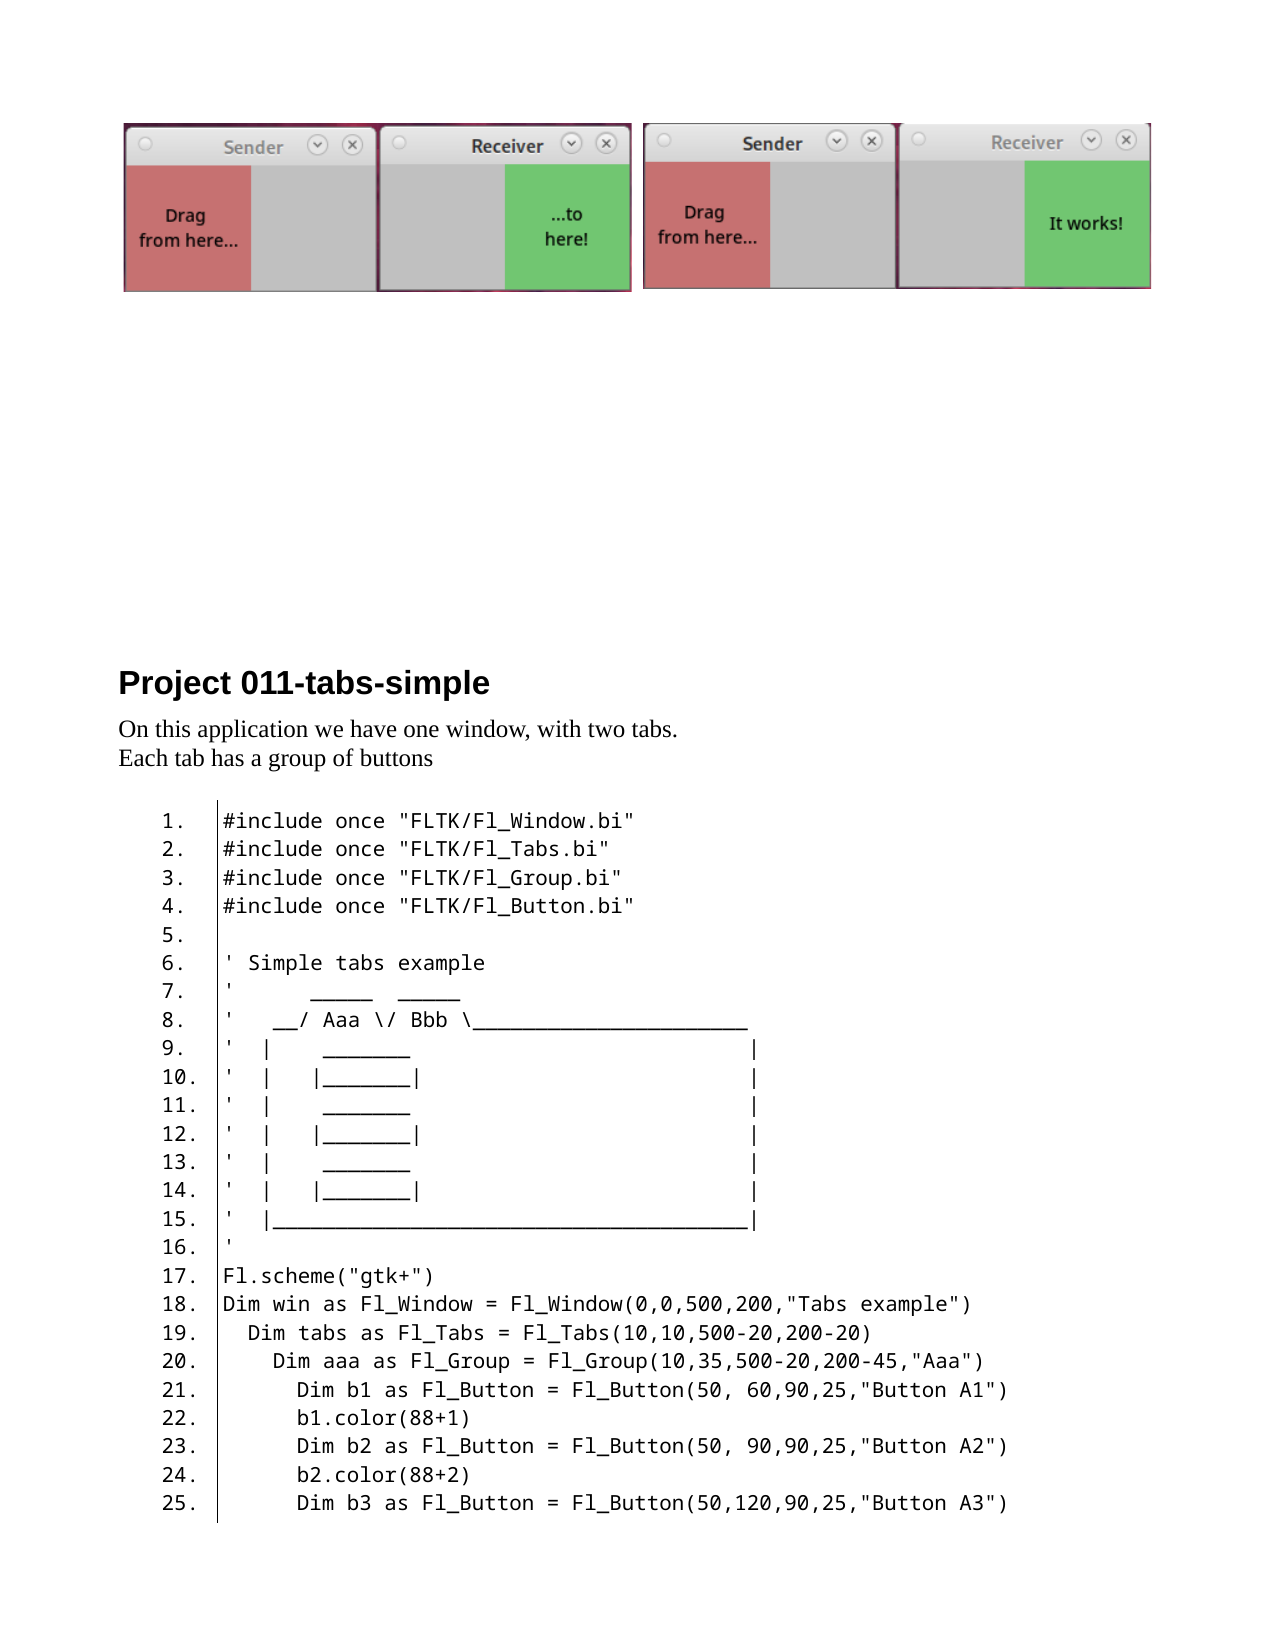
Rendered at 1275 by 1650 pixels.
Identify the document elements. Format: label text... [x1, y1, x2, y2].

table_header #include once "FLTK/Fl_Window.bi" #include once "FLTK/Fl_Tabs.bi" #include once "FLTK/Fl_Group.bi" #include once "FLTK/Fl_Button.bi" ' Simple tabs example ' _____ _____ ' __/ Aaa \/ Bbb \______________________ ' | _______ | ' | |_______| | ' | _______ | ' | |_______| | ' | _______ | ' | |_______| | ' |______________________________________| ' Fl.scheme("gtk+") Dim win as Fl_Window = Fl_Window(0,0,500,200,"Tabs example") Dim tabs as Fl_Tabs = Fl_Tabs(10,10,500-20,200-20) Dim aaa as Fl_Group = Fl_Group(10,35,500-20,200-45,"Aaa") Dim b1 as Fl_Button = Fl_Button(50, 60,90,25,"Button A1") b1.color(88+1) Dim b2 as Fl_Button = Fl_Button(50, 90,90,25,"Button A2") b2.color(88+2) Dim b3 as Fl_Button = Fl_Button(50,120,90,25,"Button A3") [218, 800, 1157, 1523]
text Each tab has a group of buttons [118, 743, 1157, 771]
table_header [638, 118, 1157, 326]
table_header [118, 118, 637, 326]
table_header [118, 800, 217, 1523]
text On this application we have one window, with two tabs. [118, 714, 1157, 743]
subtitle Project 011-tabs-simple [118, 663, 1157, 701]
picture [643, 123, 1152, 289]
picture [123, 123, 632, 292]
